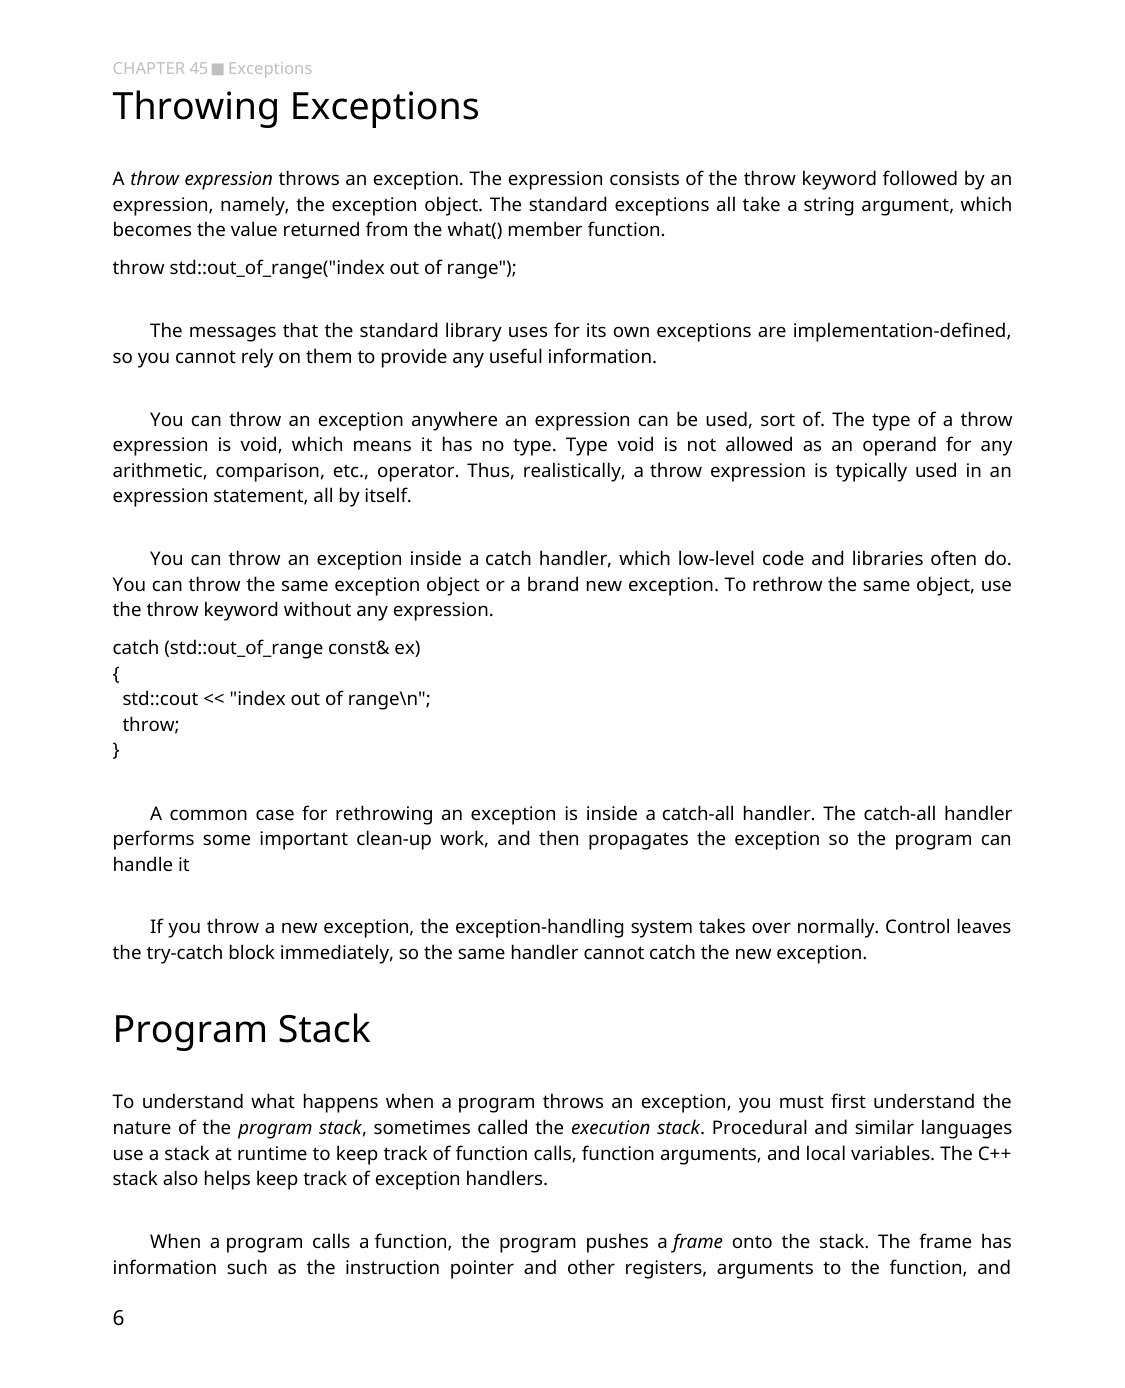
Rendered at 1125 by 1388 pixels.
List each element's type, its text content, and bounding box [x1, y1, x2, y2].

text A common case for rethrowing an exception is inside a catch-all handler. The catch-all handler performs some important clean-up work, and then propagates the exception so the program can handle it [112, 800, 1012, 876]
subtitle Throwing Exceptions [112, 79, 1012, 130]
text If you throw a new exception, the exception-handling system takes over normally. Control leaves the try-catch block immediately, so the same handler cannot catch the new exception. [112, 914, 1012, 965]
subtitle Program Stack [112, 1002, 1012, 1053]
text When a program calls a function, the program pushes a frame onto the stack. The frame has information such as the instruction pointer and other registers, arguments to the function, and [112, 1228, 1012, 1279]
text std::cout << "index out of range\n"; [112, 686, 1012, 711]
text throw std::out_of_range("index out of range"); [112, 254, 1012, 280]
text throw; [112, 711, 1012, 737]
text You can throw an exception inside a catch handler, which low-level code and libraries often do. You can throw the same exception object or a brand new exception. To rethrow the same object, use the throw keyword without any expression. [112, 546, 1012, 622]
text { [112, 660, 1012, 686]
text To understand what happens when a program throws an exception, you must first understand the nature of the program stack, sometimes called the execution stack. Procedural and similar languages use a stack at runtime to keep track of function calls, function arguments, and local variables. The C++ stack also helps keep track of exception handlers. [112, 1089, 1012, 1191]
text The messages that the standard library uses for its own exceptions are implementation-defined, so you cannot rely on them to provide any useful information. [112, 317, 1012, 368]
text A throw expression throws an exception. The expression consists of the throw keyword followed by an expression, namely, the exception object. The standard exceptions all take a string argument, which becomes the value returned from the what() member function. [112, 165, 1012, 242]
text } [112, 737, 1012, 762]
text You can throw an exception anywhere an expression can be used, sort of. The type of a throw expression is void, which means it has no type. Type void is not allowed as an operand for any arithmetic, comparison, etc., operator. Thus, realistically, a throw expression is typically used in an expression statement, all by itself. [112, 406, 1012, 508]
text catch (std::out_of_range const& ex) [112, 635, 1012, 660]
